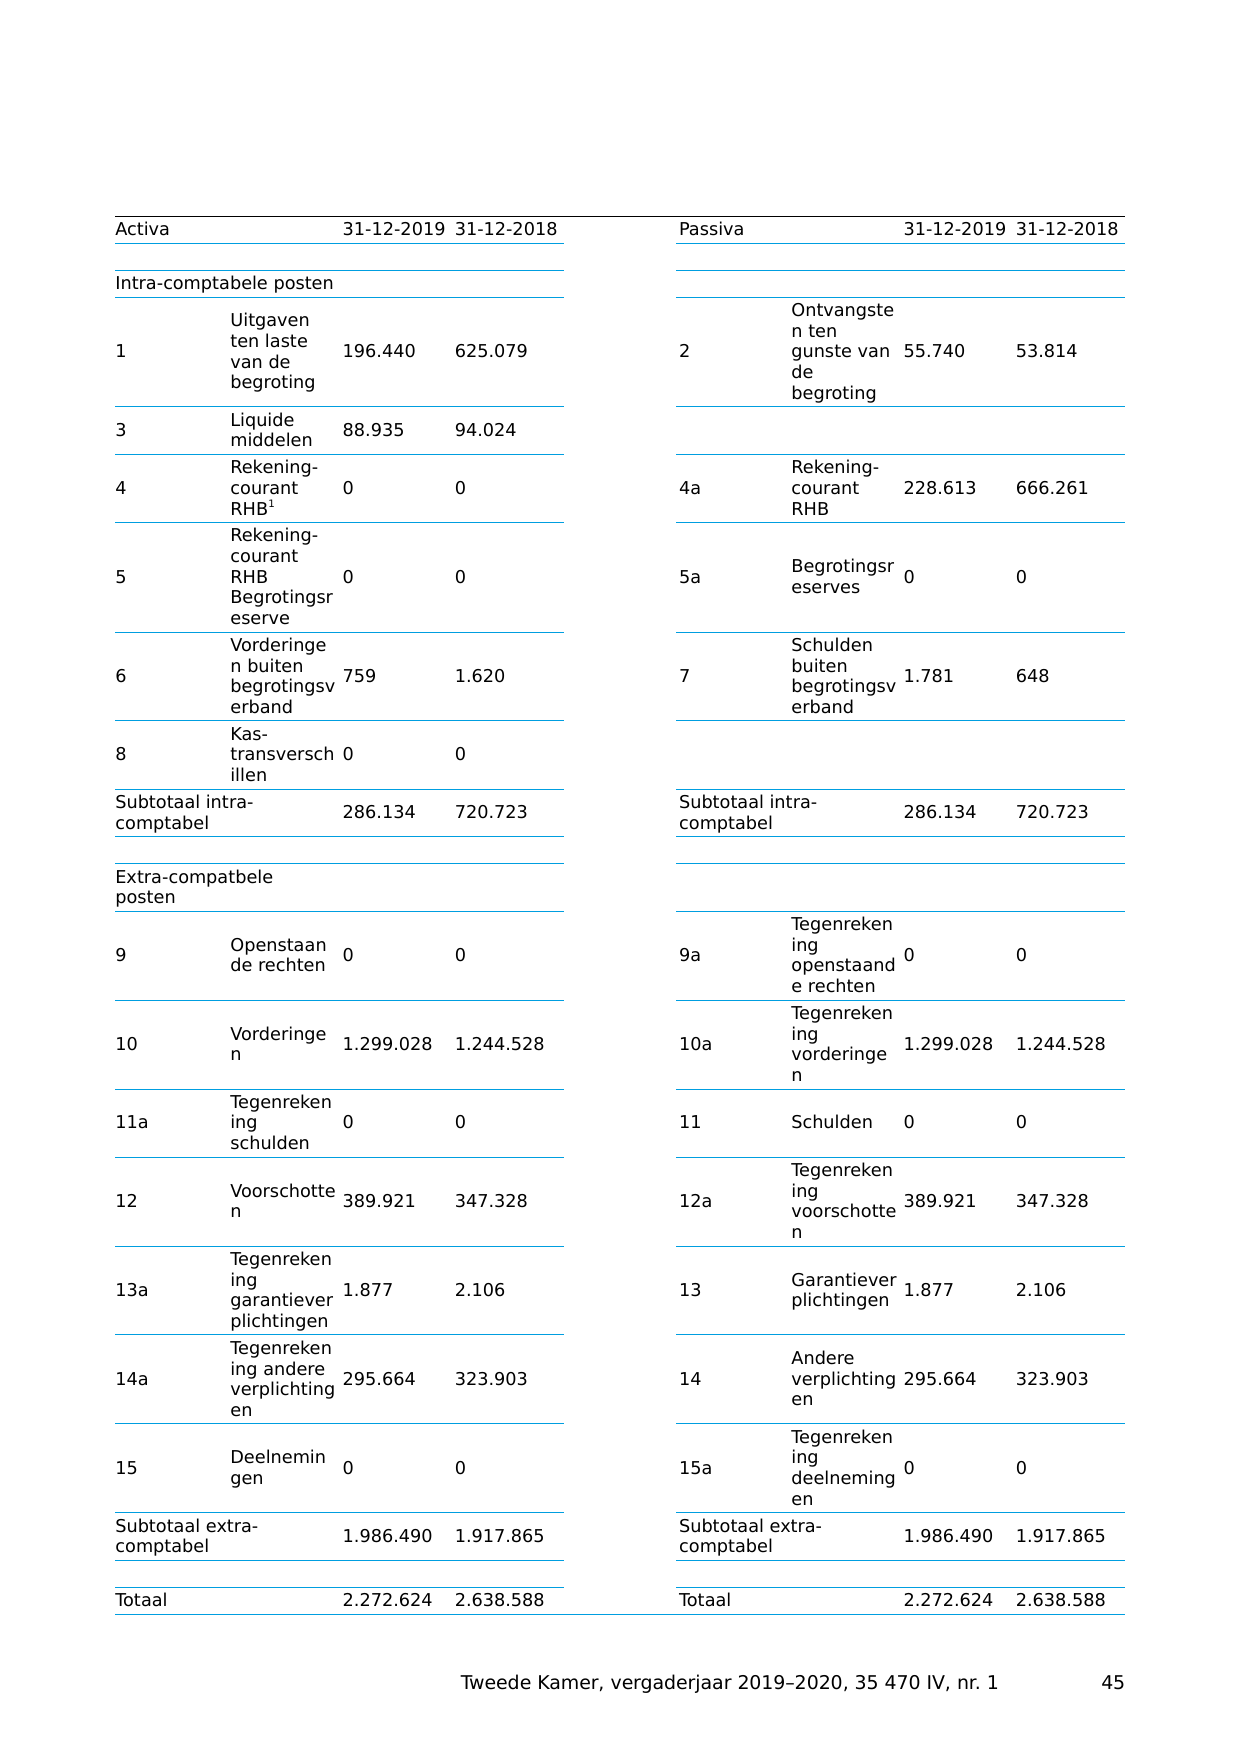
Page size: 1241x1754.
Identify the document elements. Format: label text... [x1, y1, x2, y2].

table_cell 31-12-2018 [1013, 217, 1125, 243]
table_cell 0 [452, 523, 564, 631]
table_cell Totaal [115, 1588, 339, 1614]
table_cell 0 [452, 721, 564, 788]
table_cell 0 [340, 455, 452, 522]
table_cell Tegenrekening voorschotten [788, 1158, 900, 1246]
table_cell Subtotaal extra-comptabel [676, 1513, 900, 1560]
table_cell 4a [676, 455, 788, 522]
table_cell Uitgaven ten laste van de begroting [227, 298, 339, 406]
table_cell Liquide middelen [227, 407, 339, 454]
table_cell [676, 407, 788, 454]
table_cell [1013, 721, 1125, 788]
table_cell 625.079 [452, 298, 564, 406]
table_cell 2.638.588 [1013, 1588, 1125, 1614]
table_cell 0 [340, 1090, 452, 1157]
table_cell Voorschotten [227, 1158, 339, 1246]
table_cell 0 [900, 1424, 1013, 1512]
table_cell [676, 244, 788, 270]
table_cell [227, 837, 339, 863]
table_cell 648 [1013, 633, 1125, 720]
table_cell 2.272.624 [340, 1588, 452, 1614]
table_cell [788, 721, 900, 788]
table_cell 11 [676, 1090, 788, 1157]
table_cell [900, 1561, 1013, 1587]
table_cell [564, 217, 676, 1614]
table_cell 31-12-2018 [452, 217, 564, 243]
table_cell Ontvangsten ten gunste van de begroting [788, 298, 900, 406]
table_cell 0 [340, 523, 452, 631]
table_cell [340, 1561, 452, 1587]
table_cell 15a [676, 1424, 788, 1512]
table_cell 8 [115, 721, 227, 788]
table_cell 31-12-2019 [900, 217, 1013, 243]
table_cell Vorderingen buiten begrotingsverband [227, 633, 339, 720]
table_cell 295.664 [900, 1335, 1013, 1423]
table_cell 1.244.528 [1013, 1001, 1125, 1088]
table_cell [452, 1561, 564, 1587]
table_cell Kas-transverschillen [227, 721, 339, 788]
table_cell 286.134 [900, 790, 1013, 836]
table_cell [452, 837, 564, 863]
table_cell 0 [900, 1090, 1013, 1157]
table_cell Intra-comptabele posten [115, 271, 339, 297]
table_cell 14a [115, 1335, 227, 1423]
table_cell 10 [115, 1001, 227, 1088]
table_cell 323.903 [1013, 1335, 1125, 1423]
table_cell [115, 244, 227, 270]
table_cell 3 [115, 407, 227, 454]
table_cell [788, 837, 900, 863]
table_cell 323.903 [452, 1335, 564, 1423]
table_cell [227, 1561, 339, 1587]
table_cell [1013, 244, 1125, 270]
table_cell 0 [1013, 1090, 1125, 1157]
table_cell Begrotingsreserves [788, 523, 900, 631]
table_cell 1.877 [900, 1247, 1013, 1334]
table_cell [676, 1561, 788, 1587]
table_cell Tegenrekening schulden [227, 1090, 339, 1157]
table_cell 0 [1013, 1424, 1125, 1512]
table_cell 0 [452, 1090, 564, 1157]
table_cell Tegenrekening vorderingen [788, 1001, 900, 1088]
table_cell [900, 721, 1013, 788]
table_cell 1.244.528 [452, 1001, 564, 1088]
table_cell 228.613 [900, 455, 1013, 522]
table_cell 1.781 [900, 633, 1013, 720]
table_cell 15 [115, 1424, 227, 1512]
table_cell [788, 1561, 900, 1587]
table_cell [676, 837, 788, 863]
table_cell 1.299.028 [340, 1001, 452, 1088]
table_cell 759 [340, 633, 452, 720]
table_cell Subtotaal intra-comptabel [676, 790, 900, 836]
table_cell [340, 837, 452, 863]
table_cell [676, 721, 788, 788]
table_cell 12 [115, 1158, 227, 1246]
table_cell [115, 1615, 227, 1627]
table_cell 720.723 [452, 790, 564, 836]
table_cell [900, 837, 1013, 863]
table_cell [676, 864, 900, 911]
table_cell 196.440 [340, 298, 452, 406]
table_cell 389.921 [340, 1158, 452, 1246]
table_cell Tegenrekening andere verplichtingen [227, 1335, 339, 1423]
table_cell 1.620 [452, 633, 564, 720]
table_cell 1.986.490 [340, 1513, 452, 1560]
table_cell 12a [676, 1158, 788, 1246]
table_cell 286.134 [340, 790, 452, 836]
table_cell Tegenrekening garantieverplichtingen [227, 1247, 339, 1334]
table_cell 1.877 [340, 1247, 452, 1334]
table_cell [115, 837, 227, 863]
table_cell [340, 864, 452, 911]
table_header Tabel 12 Saldibalans per 31 december 2019 van Koninkrijksrelaties (IV) (bedragen x € 1.000) [115, 191, 1125, 216]
table_cell 4 [115, 455, 227, 522]
table_cell Andere verplichtingen [788, 1335, 900, 1423]
table_cell Passiva [676, 217, 900, 243]
table_cell 0 [452, 912, 564, 999]
table_cell 1 [115, 298, 227, 406]
table_cell 389.921 [900, 1158, 1013, 1246]
table_cell 0 [340, 912, 452, 999]
table_cell 9 [115, 912, 227, 999]
table_cell 2 [676, 298, 788, 406]
table_cell [900, 271, 1013, 297]
table_cell Rekening-courant RHB [788, 455, 900, 522]
table_cell [1013, 864, 1125, 911]
table_cell 720.723 [1013, 790, 1125, 836]
table_cell 5 [115, 523, 227, 631]
table_cell 0 [452, 1424, 564, 1512]
table_cell Deelnemingen [227, 1424, 339, 1512]
table_cell [452, 271, 564, 297]
table_cell 295.664 [340, 1335, 452, 1423]
table_cell 0 [1013, 523, 1125, 631]
table_cell 2.106 [452, 1247, 564, 1334]
table_cell Totaal [676, 1588, 900, 1614]
table_cell [900, 244, 1013, 270]
table_cell Rekening-courant RHB1 [227, 455, 339, 522]
table_cell [788, 407, 900, 454]
table_cell 1.917.865 [1013, 1513, 1125, 1560]
table_cell [340, 244, 452, 270]
table_cell 5a [676, 523, 788, 631]
table_cell 94.024 [452, 407, 564, 454]
table_cell 2.638.588 [452, 1588, 564, 1614]
table_cell [115, 1561, 227, 1587]
table_cell 55.740 [900, 298, 1013, 406]
table_cell Vorderingen [227, 1001, 339, 1088]
table_cell 11a [115, 1090, 227, 1157]
table_cell 0 [900, 912, 1013, 999]
table_cell 9a [676, 912, 788, 999]
table_cell [1013, 1561, 1125, 1587]
table_cell 1.986.490 [900, 1513, 1013, 1560]
table_cell 6 [115, 633, 227, 720]
table_cell [788, 244, 900, 270]
table_cell Activa [115, 217, 339, 243]
table_cell 1.299.028 [900, 1001, 1013, 1088]
table_cell Schulden [788, 1090, 900, 1157]
table_cell [1013, 837, 1125, 863]
table_cell 1.917.865 [452, 1513, 564, 1560]
table_cell Subtotaal intra-comptabel [115, 790, 339, 836]
table_cell 0 [340, 721, 452, 788]
table_cell [900, 864, 1013, 911]
table_cell 2.272.624 [900, 1588, 1013, 1614]
table_cell Openstaande rechten [227, 912, 339, 999]
table_cell 13a [115, 1247, 227, 1334]
table_cell Subtotaal extra-comptabel [115, 1513, 339, 1560]
table_cell 10a [676, 1001, 788, 1088]
table_cell [340, 271, 452, 297]
table_cell [900, 407, 1013, 454]
table_cell 347.328 [1013, 1158, 1125, 1246]
table_cell 0 [1013, 912, 1125, 999]
table_cell [452, 864, 564, 911]
table_cell 31-12-2019 [340, 217, 452, 243]
table_cell Tegenrekening deelnemingen [788, 1424, 900, 1512]
table_cell [227, 244, 339, 270]
table_cell 2.106 [1013, 1247, 1125, 1334]
table_cell Garantieverplichtingen [788, 1247, 900, 1334]
table_cell 0 [900, 523, 1013, 631]
table_cell 53.814 [1013, 298, 1125, 406]
table_cell [676, 271, 900, 297]
table_cell 0 [340, 1424, 452, 1512]
table_cell 88.935 [340, 407, 452, 454]
table_cell 347.328 [452, 1158, 564, 1246]
table_cell Rekening-courant RHB Begrotingsreserve [227, 523, 339, 631]
table_cell [1013, 407, 1125, 454]
table_cell Extra-compatbele posten [115, 864, 339, 911]
table_cell 0 [452, 455, 564, 522]
table_cell 666.261 [1013, 455, 1125, 522]
table_cell 14 [676, 1335, 788, 1423]
table_cell [1013, 271, 1125, 297]
table_cell 13 [676, 1247, 788, 1334]
table_cell 7 [676, 633, 788, 720]
table_cell Schulden buiten begrotingsverband [788, 633, 900, 720]
table_cell [452, 244, 564, 270]
table_cell Tegenrekening openstaande rechten [788, 912, 900, 999]
